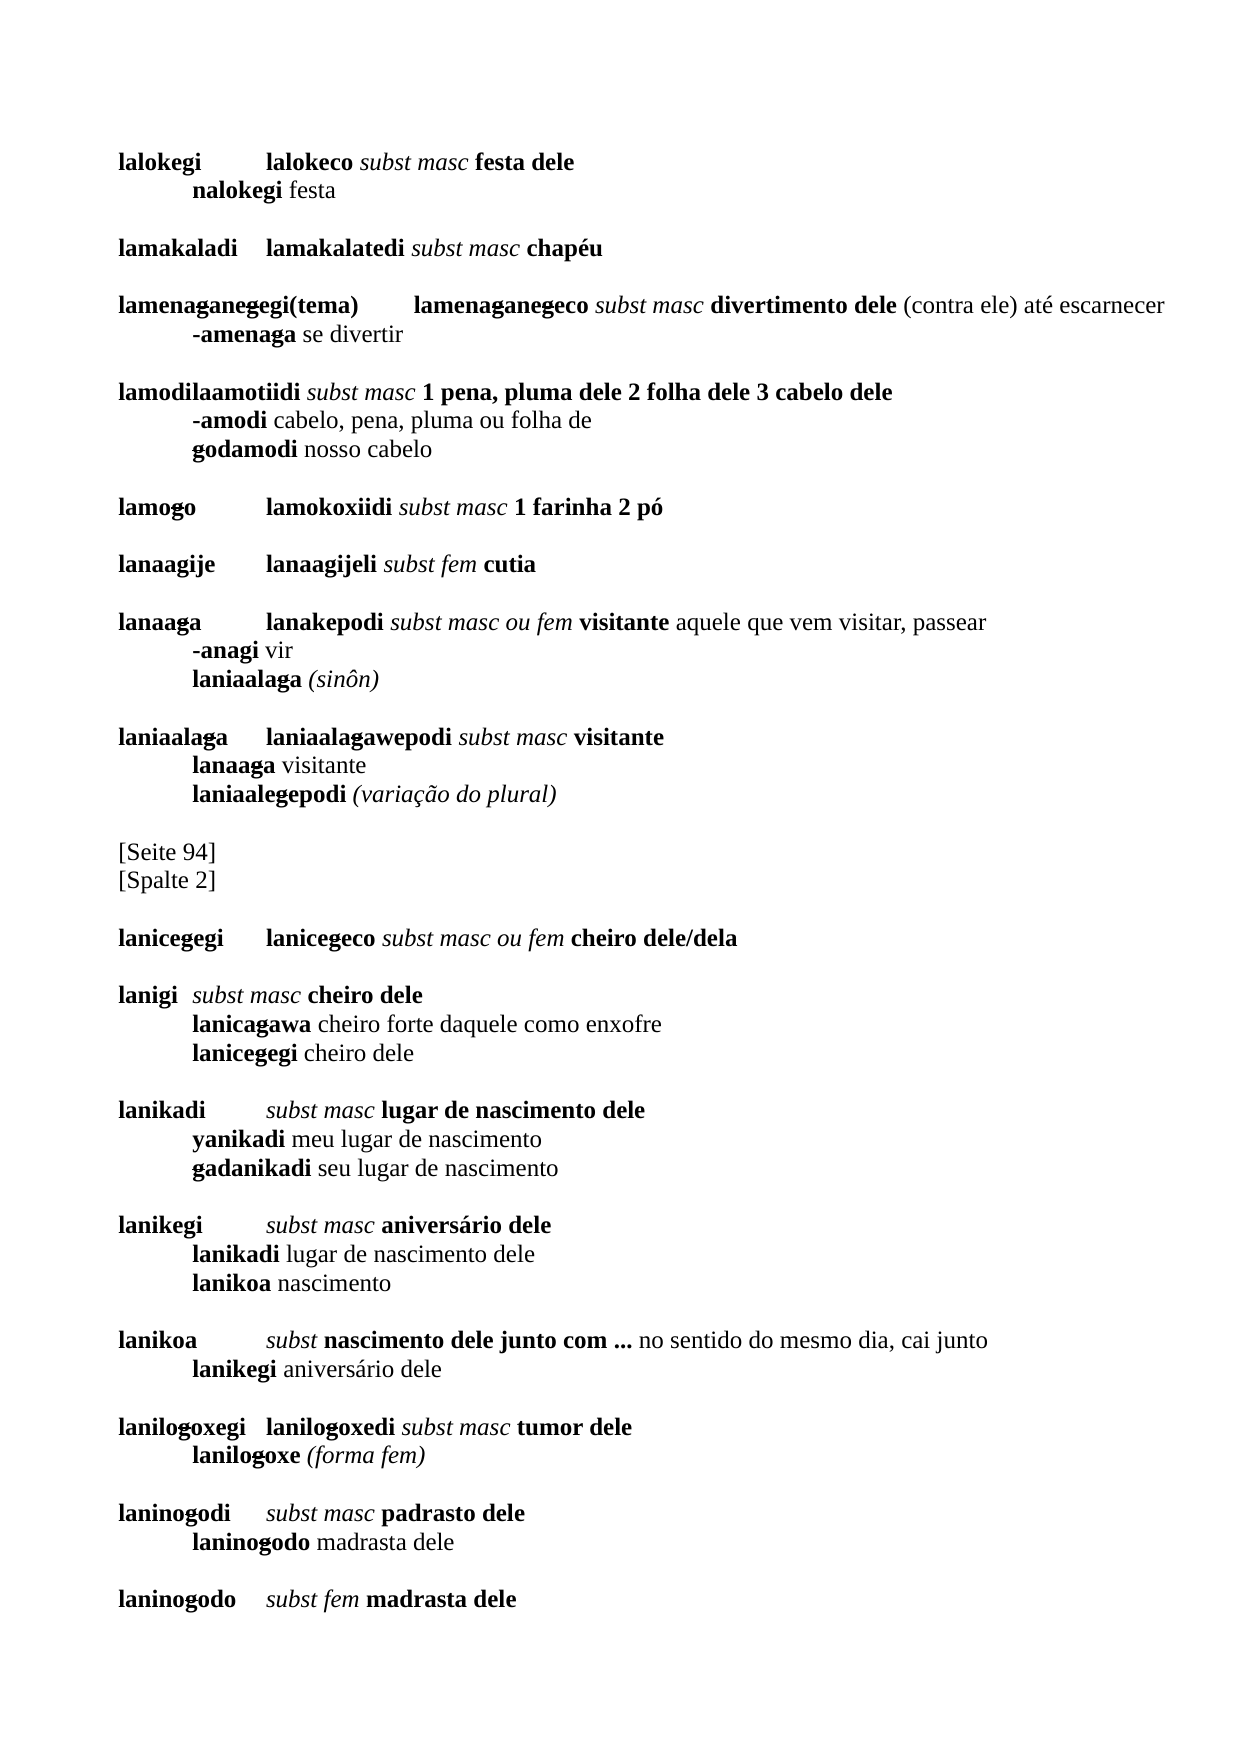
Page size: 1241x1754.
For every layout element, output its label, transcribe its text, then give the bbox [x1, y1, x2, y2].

text -amenaga se divertir [118, 319, 1240, 348]
text laninogodo madrasta dele [118, 1527, 1240, 1556]
text lanaagije lanaagijeli subst fem cutia [118, 549, 1240, 578]
text laniaalaga laniaalagawepodi subst masc visitante [118, 722, 1240, 751]
text lanikadi lugar de nascimento dele [118, 1239, 1240, 1268]
text lanicegegi lanicegeco subst masc ou fem cheiro dele/dela [118, 923, 1240, 952]
text lanaaga visitante [118, 751, 1240, 779]
text lanikegi subst masc aniversário dele [118, 1211, 1240, 1239]
text -amodi cabelo, pena, pluma ou folha de [118, 406, 1240, 434]
text yanikadi meu lugar de nascimento [118, 1124, 1240, 1153]
text -anagi vir [118, 636, 1240, 664]
text lanikoa nascimento [118, 1268, 1240, 1297]
text lalokegi lalokeco subst masc festa dele [118, 147, 1240, 176]
text lanikoa subst nascimento dele junto com ... no sentido do mesmo dia, cai junto [118, 1326, 1240, 1354]
text lamogo lamokoxiidi subst masc 1 farinha 2 pó [118, 492, 1240, 521]
text lanicegegi cheiro dele [118, 1038, 1240, 1067]
text lamenaganegegi(tema) lamenaganegeco subst masc divertimento dele (contra ele) até escarnecer [118, 291, 1240, 319]
text laninogodi subst masc padrasto dele [118, 1498, 1240, 1527]
text laniaalegepodi (variação do plural) [118, 779, 1240, 808]
text laniaalaga (sinôn) [118, 664, 1240, 693]
text lanigi subst masc cheiro dele [118, 981, 1240, 1009]
text laninogodo subst fem madrasta dele [118, 1584, 1240, 1613]
text lanicagawa cheiro forte daquele como enxofre [118, 1009, 1240, 1038]
text gadanikadi seu lugar de nascimento [118, 1153, 1240, 1182]
text lanilogoxegi lanilogoxedi subst masc tumor dele [118, 1412, 1240, 1441]
text godamodi nosso cabelo [118, 434, 1240, 463]
text lamakaladi lamakalatedi subst masc chapéu [118, 233, 1240, 262]
text lamodi laamotiidi subst masc 1 pena, pluma dele 2 folha dele 3 cabelo dele [118, 377, 1240, 406]
text lanikegi aniversário dele [118, 1354, 1240, 1383]
text nalokegi festa [118, 176, 1240, 204]
text lanaaga lanakepodi subst masc ou fem visitante aquele que vem visitar, passear [118, 607, 1240, 636]
text [Spalte 2] [118, 866, 1240, 894]
text lanilogoxe (forma fem) [118, 1441, 1240, 1469]
text lanikadi subst masc lugar de nascimento dele [118, 1096, 1240, 1124]
text [Seite 94] [118, 837, 1240, 866]
